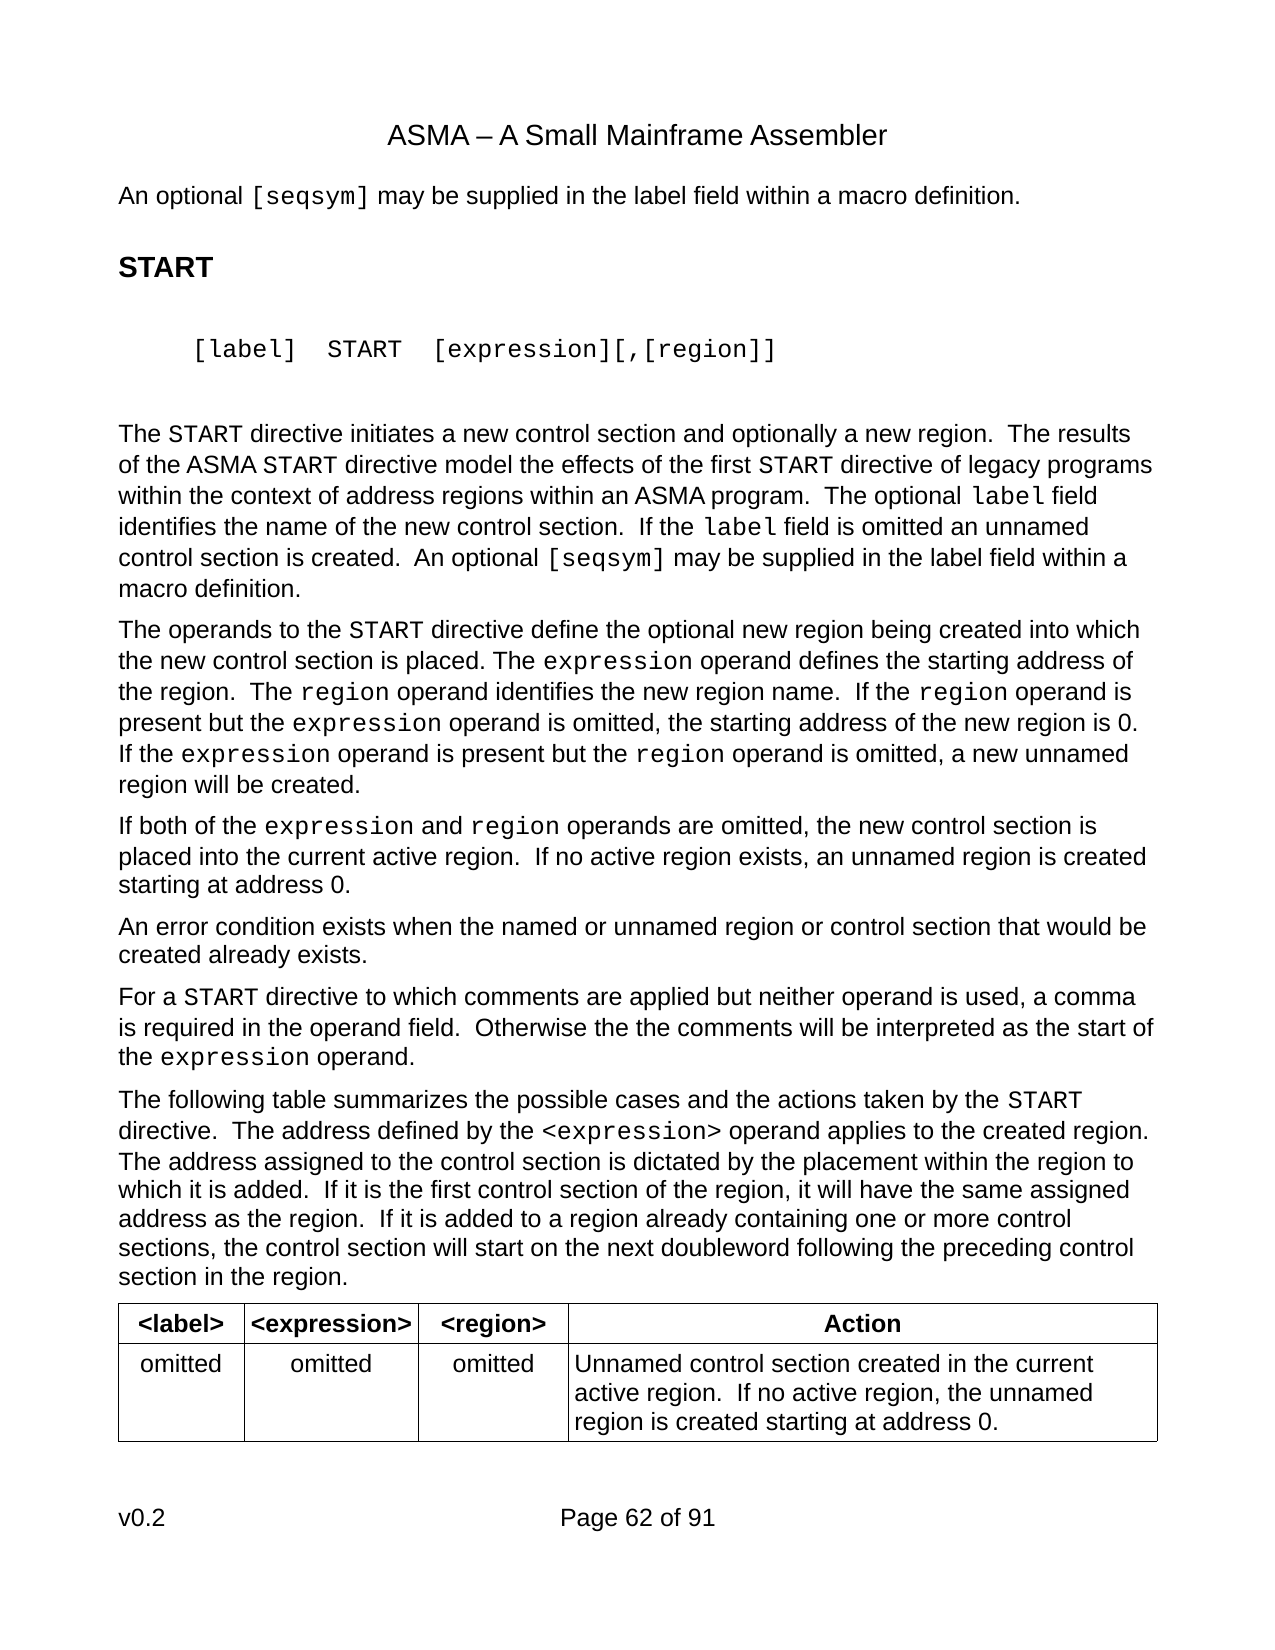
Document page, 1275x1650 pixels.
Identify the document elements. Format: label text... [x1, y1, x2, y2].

text For a START directive to which comments are applied but neither operand is used, a comma is required in the operand field. Otherwise the the comments will be interpreted as the start of the expression operand. [118, 982, 1157, 1072]
table_header Action [569, 1304, 1157, 1343]
table_header <expression> [245, 1304, 418, 1343]
table_cell Unnamed control section created in the current active region. If no active region, the unnamed region is created starting at address 0. [569, 1344, 1157, 1441]
table_header <region> [419, 1304, 568, 1343]
table_cell omitted [419, 1344, 568, 1441]
text The following table summarizes the possible cases and the actions taken by the START directive. The address defined by the <expression> operand applies to the created region. The address assigned to the control section is dictated by the placement within the region to which it is added. If it is the first control section of the region, it will have the same assigned address as the region. If it is added to a region already containing one or more control sections, the control section will start on the next doubleword following the preceding control section in the region. [118, 1085, 1157, 1291]
table_header <label> [119, 1304, 244, 1343]
subtitle START [118, 249, 1157, 283]
table_cell omitted [119, 1344, 244, 1441]
text [label] START [expression][,[region]] [192, 337, 1157, 365]
text The operands to the START directive define the optional new region being created into which the new control section is placed. The expression operand defines the starting address of the region. The region operand identifies the new region name. If the region operand is present but the expression operand is omitted, the starting address of the new region is 0. If the expression operand is present but the region operand is omitted, a new unnamed region will be created. [118, 615, 1157, 798]
text The START directive initiates a new control section and optionally a new region. The results of the ASMA START directive model the effects of the first START directive of legacy programs within the context of address regions within an ASMA program. The optional label field identifies the name of the new control section. If the label field is omitted an unnamed control section is created. An optional [seqsym] may be supplied in the label field within a macro definition. [118, 419, 1157, 602]
text If both of the expression and region operands are omitted, the new control section is placed into the current active region. If no active region exists, an unnamed region is created starting at address 0. [118, 811, 1157, 899]
text An error condition exists when the named or unnamed region or control section that would be created already exists. [118, 912, 1157, 969]
table_cell omitted [245, 1344, 418, 1441]
text An optional [seqsym] may be supplied in the label field within a macro definition. [118, 181, 1157, 212]
